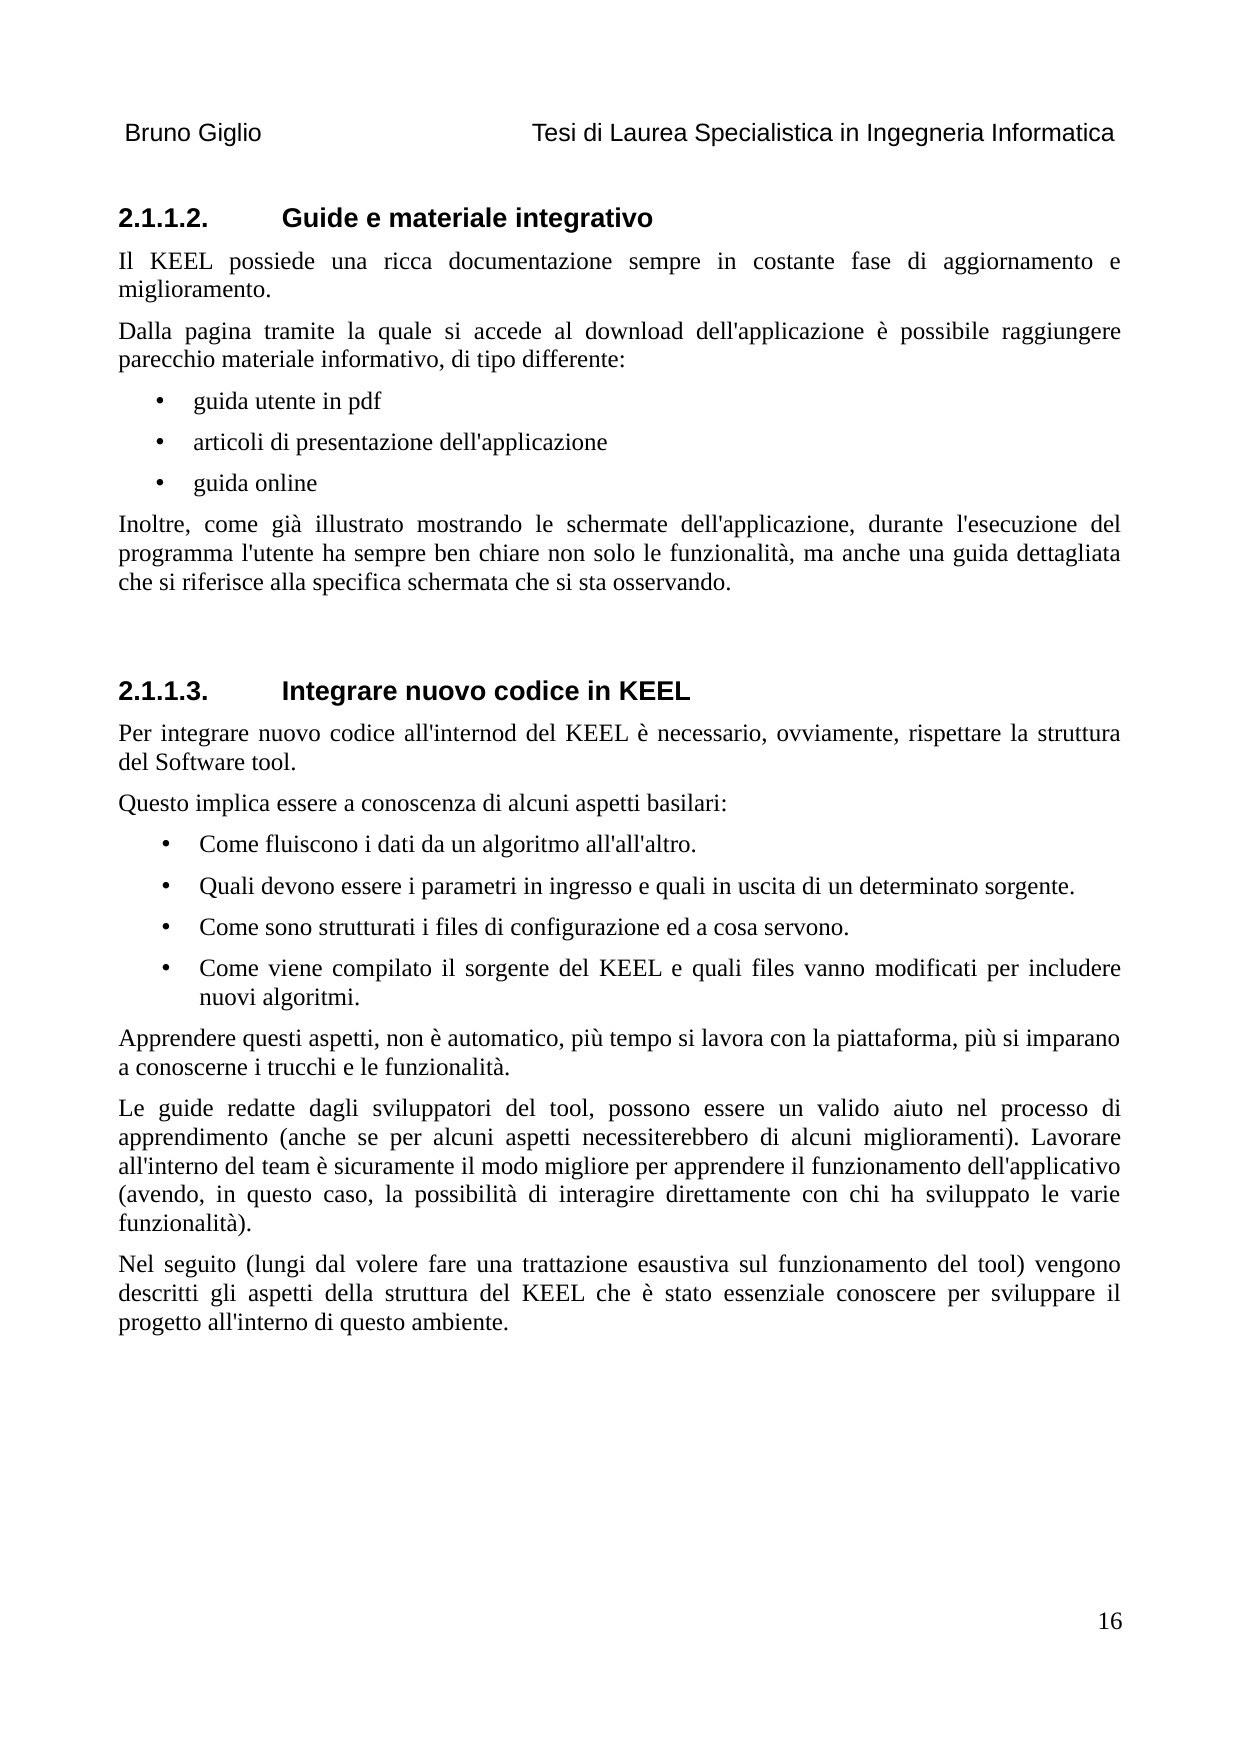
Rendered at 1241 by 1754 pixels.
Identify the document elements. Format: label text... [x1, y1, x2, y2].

list Quali devono essere i parametri in ingresso e quali in uscita di un determinato sorgente. [162, 871, 1122, 899]
text Dalla pagina tramite la quale si accede al download dell'applicazione è possibile raggiungere parecchio materiale informativo, di tipo differente: [118, 316, 1122, 373]
subtitle Guide e materiale integrativo [118, 202, 1122, 233]
text Per integrare nuovo codice all'internod del KEEL è necessario, ovviamente, rispettare la struttura del Software tool. [118, 718, 1122, 776]
list guida utente in pdf [156, 386, 1122, 414]
text Il KEEL possiede una ricca documentazione sempre in costante fase di aggiornamento e miglioramento. [118, 246, 1122, 303]
text Questo implica essere a conoscenza di alcuni aspetti basilari: [118, 788, 1122, 817]
list guida online [156, 468, 1122, 497]
subtitle Integrare nuovo codice in KEEL [118, 674, 1122, 706]
list Come fluiscono i dati da un algoritmo all'all'altro. [162, 829, 1122, 858]
list Come sono strutturati i files di configurazione ed a cosa servono. [162, 912, 1122, 941]
text Le guide redatte dagli sviluppatori del tool, possono essere un valido aiuto nel processo di apprendimento (anche se per alcuni aspetti necessiterebbero di alcuni miglioramenti). Lavorare all'interno del team è sicuramente il modo migliore per apprendere il funzionamento dell'applicativo (avendo, in questo caso, la possibilità di interagire direttamente con chi ha sviluppato le varie funzionalità). [118, 1093, 1122, 1237]
text Nel seguito (lungi dal volere fare una trattazione esaustiva sul funzionamento del tool) vengono descritti gli aspetti della struttura del KEEL che è stato essenziale conoscere per sviluppare il progetto all'interno di questo ambiente. [118, 1249, 1122, 1336]
list Come viene compilato il sorgente del KEEL e quali files vanno modificati per includere nuovi algoritmi. [162, 953, 1122, 1011]
text Apprendere questi aspetti, non è automatico, più tempo si lavora con la piattaforma, più si imparano a conoscerne i trucchi e le funzionalità. [118, 1023, 1122, 1081]
list articoli di presentazione dell'applicazione [156, 427, 1122, 456]
text Inoltre, come già illustrato mostrando le schermate dell'applicazione, durante l'esecuzione del programma l'utente ha sempre ben chiare non solo le funzionalità, ma anche una guida dettagliata che si riferisce alla specifica schermata che si sta osservando. [118, 509, 1122, 596]
